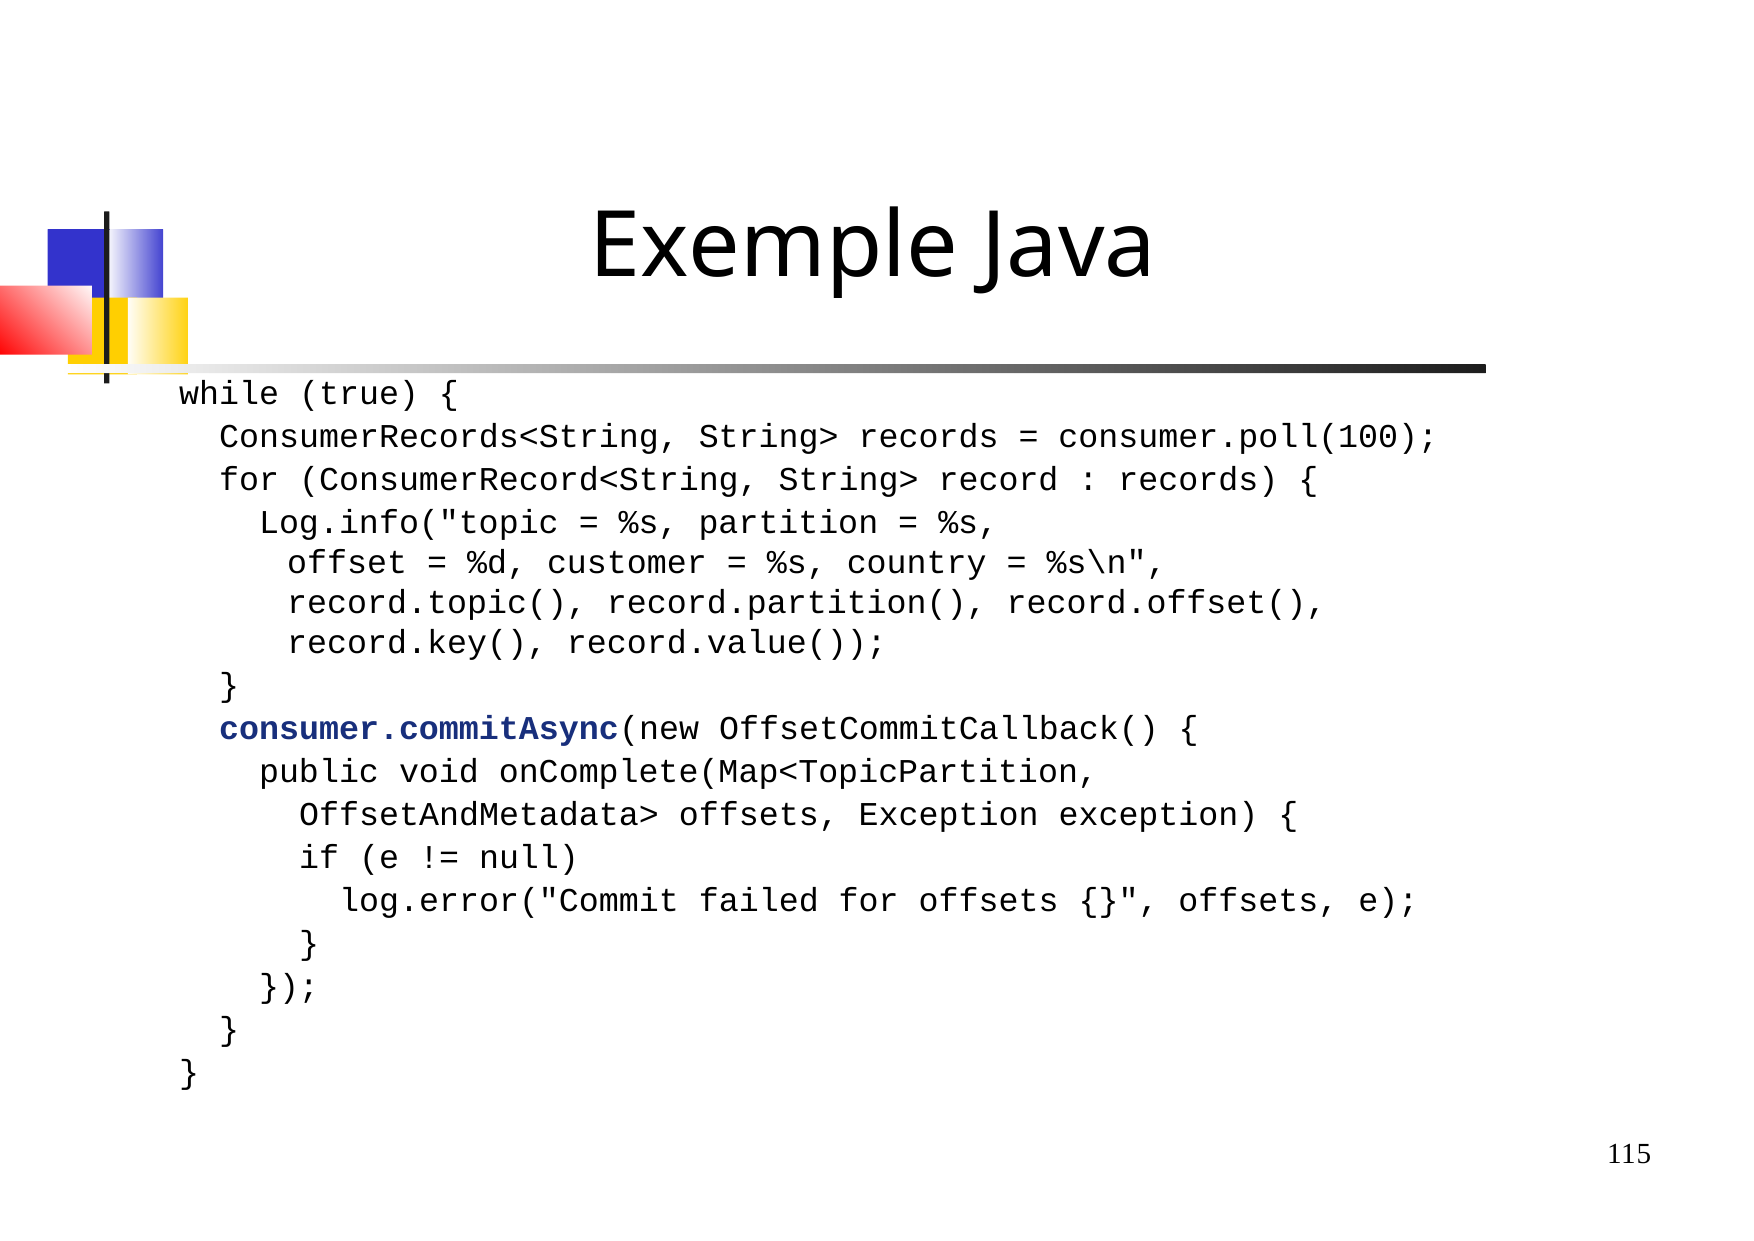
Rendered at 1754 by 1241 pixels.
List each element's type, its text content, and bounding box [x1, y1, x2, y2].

title Exemple Java [179, 139, 1567, 351]
list while (true) { ConsumerRecords<String, String> records = consumer.poll(100); for (ConsumerRecord<String, String> record : records) { Log.info("topic = %s, partition = %s, offset = %d, customer = %s, country = %s\n", record.topic(), record.partition(), record.offset(), record.key(), record.value()); } consumer.commitAsync(new OffsetCommitCallback() { public void onComplete(Map<TopicPartition, OffsetAndMetadata> offsets, Exception exception) { if (e != null) log.error("Commit failed for offsets {}", offsets, e); } }); } } [179, 371, 1567, 1091]
